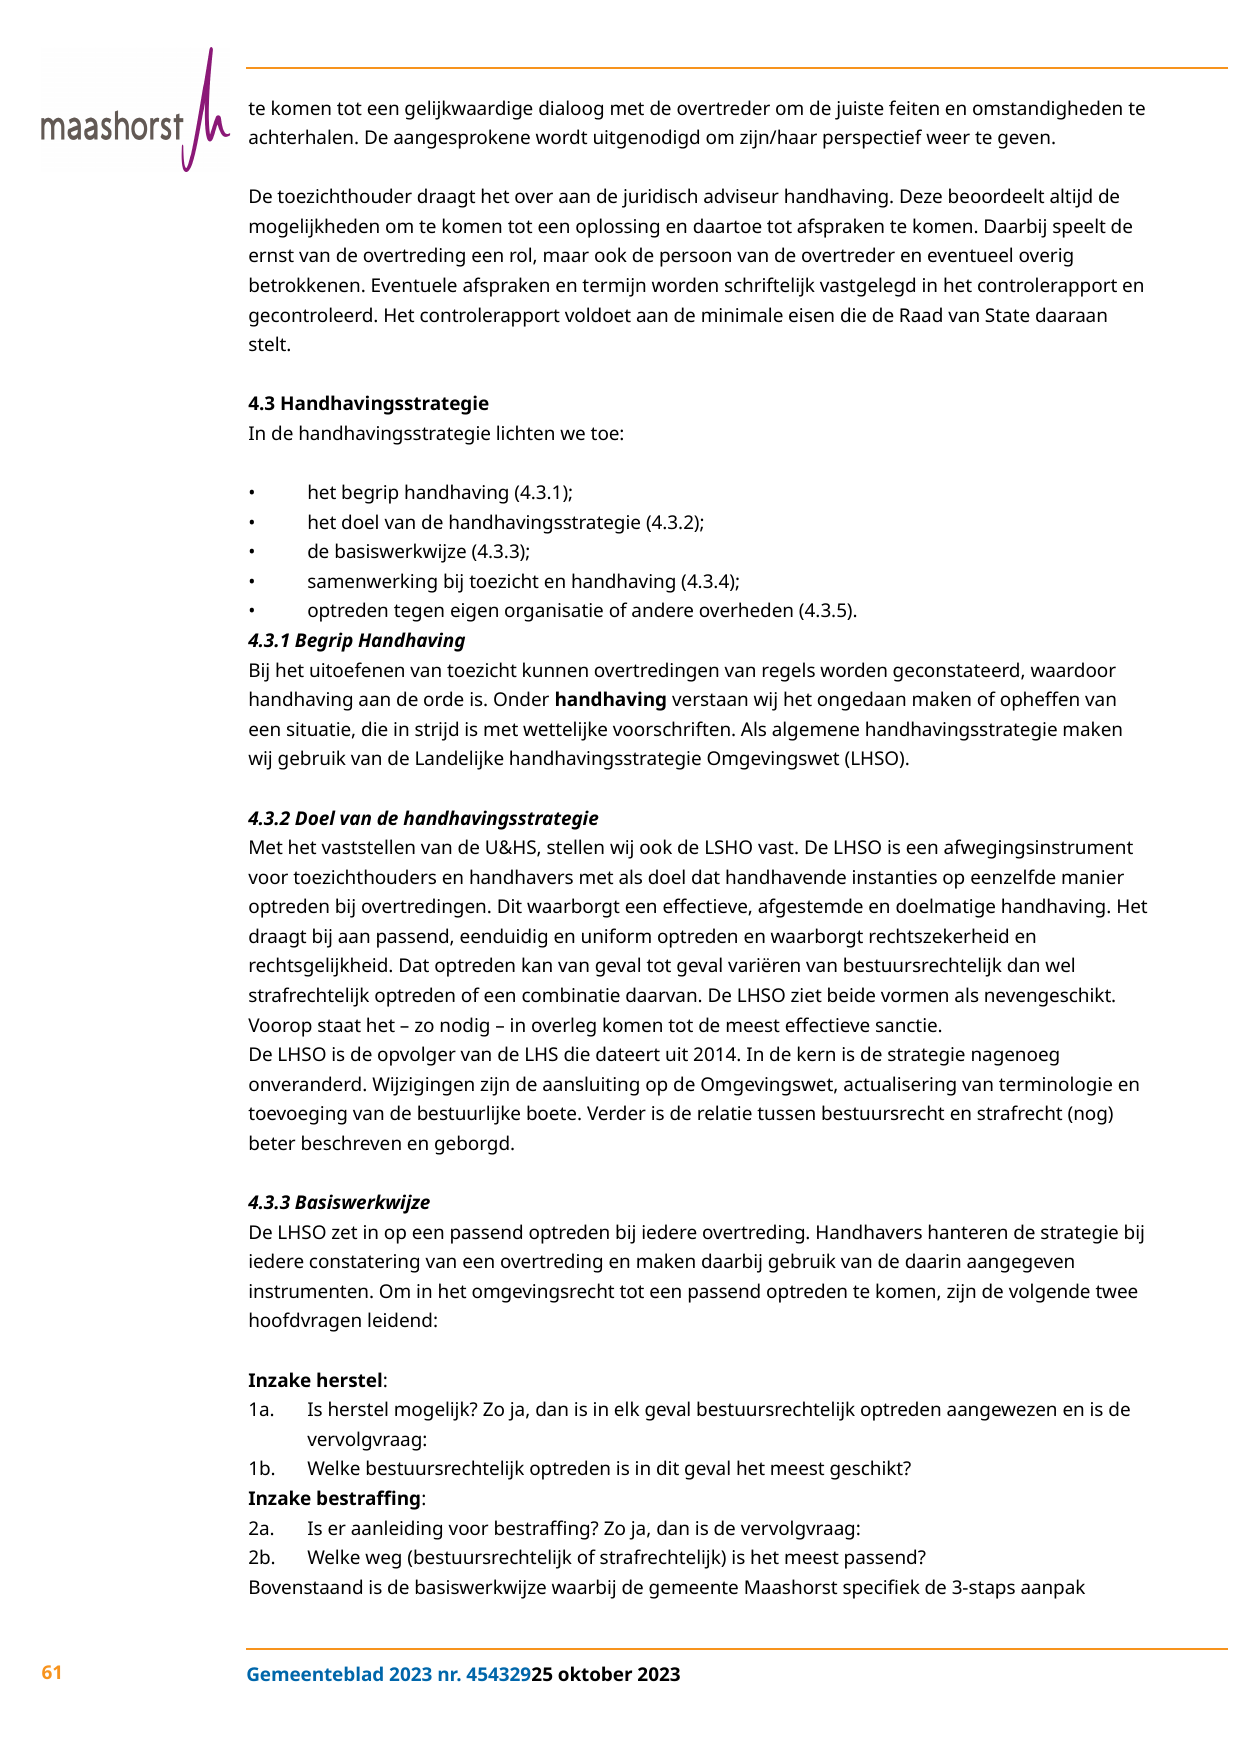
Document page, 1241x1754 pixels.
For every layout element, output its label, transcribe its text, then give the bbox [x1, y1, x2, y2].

list het doel van de handhavingsstrategie (4.3.2); [248, 509, 1152, 535]
text De LHSO is de opvolger van de LHS die dateert uit 2014. In de kern is de strategie nagenoeg onveranderd. Wijzigingen zijn de aansluiting op de Omgevingswet, actualisering van terminologie en toevoeging van de bestuurlijke boete. Verder is de relatie tussen bestuursrecht en strafrecht (nog) beter beschreven en geborgd. [248, 1041, 1152, 1156]
picture [41, 47, 231, 172]
text Inzake bestraffing: [248, 1485, 1152, 1511]
text De toezichthouder draagt het over aan de juridisch adviseur handhaving. Deze beoordeelt altijd de mogelijkheden om te komen tot een oplossing en daartoe tot afspraken te komen. Daarbij speelt de ernst van de overtreding een rol, maar ook de persoon van de overtreder en eventueel overig betrokkenen. Eventuele afspraken en termijn worden schriftelijk vastgelegd in het controlerapport en gecontroleerd. Het controlerapport voldoet aan de minimale eisen die de Raad van State daaraan stelt. [248, 183, 1152, 357]
text Bij het uitoefenen van toezicht kunnen overtredingen van regels worden geconstateerd, waardoor handhaving aan de orde is. Onder handhaving verstaan wij het ongedaan maken of opheffen van een situatie, die in strijd is met wettelijke voorschriften. Als algemene handhavingsstrategie maken wij gebruik van de Landelijke handhavingsstrategie Omgevingswet (LHSO). [248, 657, 1152, 771]
list samenwerking bij toezicht en handhaving (4.3.4); [248, 568, 1152, 594]
list Is er aanleiding voor bestraffing? Zo ja, dan is de vervolgvraag: [248, 1515, 1152, 1541]
text Inzake herstel: [248, 1367, 1152, 1393]
text 4.3.1 Begrip Handhaving [248, 627, 1152, 653]
list Is herstel mogelijk? Zo ja, dan is in elk geval bestuursrechtelijk optreden aangewezen en is de vervolgvraag: [248, 1396, 1152, 1452]
text 4.3.2 Doel van de handhavingsstrategie [248, 805, 1152, 831]
text te komen tot een gelijkwaardige dialoog met de overtreder om de juiste feiten en omstandigheden te achterhalen. De aangesprokene wordt uitgenodigd om zijn/haar perspectief weer te geven. [248, 95, 1152, 150]
text 4.3.3 Basiswerkwijze [248, 1189, 1152, 1215]
text Bovenstaand is de basiswerkwijze waarbij de gemeente Maashorst specifiek de 3-staps aanpak [248, 1574, 1152, 1600]
text De LHSO zet in op een passend optreden bij iedere overtreding. Handhavers hanteren de strategie bij iedere constatering van een overtreding en maken daarbij gebruik van de daarin aangegeven instrumenten. Om in het omgevingsrecht tot een passend optreden te komen, zijn de volgende twee hoofdvragen leidend: [248, 1219, 1152, 1333]
text In de handhavingsstrategie lichten we toe: [248, 420, 1152, 446]
list Welke weg (bestuursrechtelijk of strafrechtelijk) is het meest passend? [248, 1544, 1152, 1570]
text Met het vaststellen van de U&HS, stellen wij ook de LSHO vast. De LHSO is een afwegingsinstrument voor toezichthouders en handhavers met als doel dat handhavende instanties op eenzelfde manier optreden bij overtredingen. Dit waarborgt een effectieve, afgestemde en doelmatige handhaving. Het draagt bij aan passend, eenduidig en uniform optreden en waarborgt rechtszekerheid en rechtsgelijkheid. Dat optreden kan van geval tot geval variëren van bestuursrechtelijk dan wel strafrechtelijk optreden of een combinatie daarvan. De LHSO ziet beide vormen als nevengeschikt. Voorop staat het – zo nodig – in overleg komen tot de meest effectieve sanctie. [248, 834, 1152, 1038]
list optreden tegen eigen organisatie of andere overheden (4.3.5). [248, 598, 1152, 623]
list de basiswerkwijze (4.3.3); [248, 538, 1152, 564]
list het begrip handhaving (4.3.1); [248, 479, 1152, 505]
text 4.3 Handhavingsstrategie [248, 391, 1152, 416]
list Welke bestuursrechtelijk optreden is in dit geval het meest geschikt? [248, 1456, 1152, 1481]
